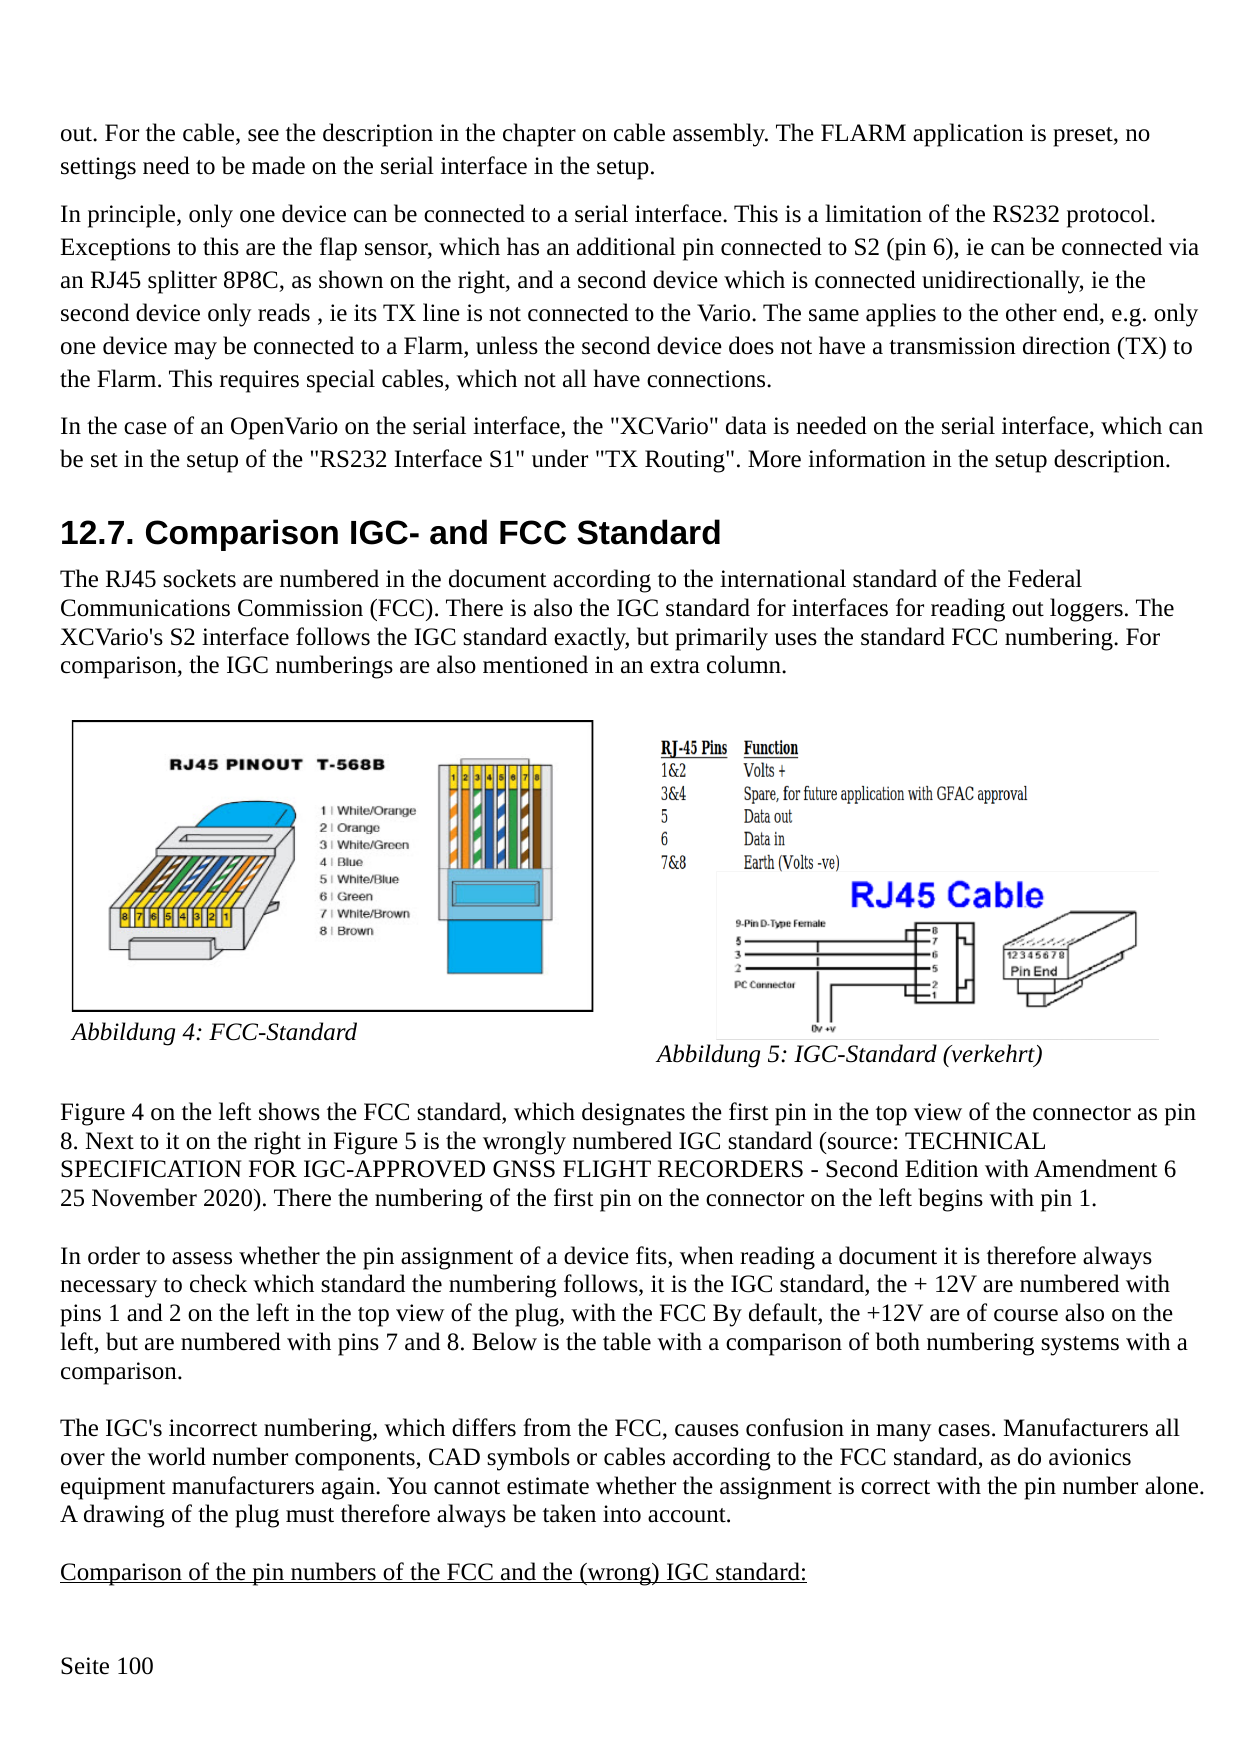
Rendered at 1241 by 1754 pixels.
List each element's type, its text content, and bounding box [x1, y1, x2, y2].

text The RJ45 sockets are numbered in the document according to the international standard of the Federal Communications Commission (FCC). There is also the IGC standard for interfaces for reading out loggers. The XCVario's S2 interface follows the IGC standard exactly, but primarily uses the standard FCC numbering. For comparison, the IGC numberings are also mentioned in an extra column. [60, 564, 1207, 679]
text Figure 4 on the left shows the FCC standard, which designates the first pin in the top view of the connector as pin 8. Next to it on the right in Figure 5 is the wrongly numbered IGC standard (source: TECHNICAL SPECIFICATION FOR IGC-APPROVED GNSS FLIGHT RECORDERS - Second Edition with Amendment 6 25 November 2020). There the numbering of the first pin on the connector on the left begins with pin 1. [60, 1097, 1207, 1212]
text In principle, only one device can be connected to a serial interface. This is a limitation of the RS232 protocol. Exceptions to this are the flap sensor, which has an additional pin connected to S2 (pin 6), ie can be connected via an RJ45 splitter 8P8C, as shown on the right, and a second device which is connected unidirectionally, ie the second device only reads , ie its TX line is not connected to the Vario. The same applies to the other end, e.g. only one device may be connected to a Flarm, unless the second device does not have a transmission direction (TX) to the Flarm. This requires special cables, which not all have connections. [60, 199, 1207, 393]
text out. For the cable, see the description in the chapter on cable assembly. The FLARM application is preset, no settings need to be made on the serial interface in the setup. [60, 118, 1207, 180]
text In the case of an OpenVario on the serial interface, the "XCVario" data is needed on the serial interface, which can be set in the setup of the "RS232 Interface S1" under "TX Routing". More information in the setup description. [60, 411, 1207, 473]
picture [656, 732, 1159, 1040]
text Abbildung 4: FCC-Standard [72, 1012, 593, 1045]
subtitle Comparison IGC- and FCC Standard [60, 513, 1207, 552]
text Abbildung 5: IGC-Standard (verkehrt) [657, 1040, 1159, 1068]
text The IGC's incorrect numbering, which differs from the FCC, causes confusion in many cases. Manufacturers all over the world number components, CAD symbols or cables according to the FCC standard, as do avionics equipment manufacturers again. You cannot estimate whether the assignment is correct with the pin number alone. A drawing of the plug must therefore always be taken into account. [60, 1413, 1207, 1528]
text Comparison of the pin numbers of the FCC and the (wrong) IGC standard: [60, 1557, 1207, 1586]
text In order to assess whether the pin assignment of a device fits, when reading a document it is therefore always necessary to check which standard the numbering follows, it is the IGC standard, the + 12V are numbered with pins 1 and 2 on the left in the top view of the plug, with the FCC By default, the +12V are of course also on the left, but are numbered with pins 7 and 8. Below is the table with a comparison of both numbering systems with a comparison. [60, 1241, 1207, 1384]
picture [71, 720, 594, 1012]
